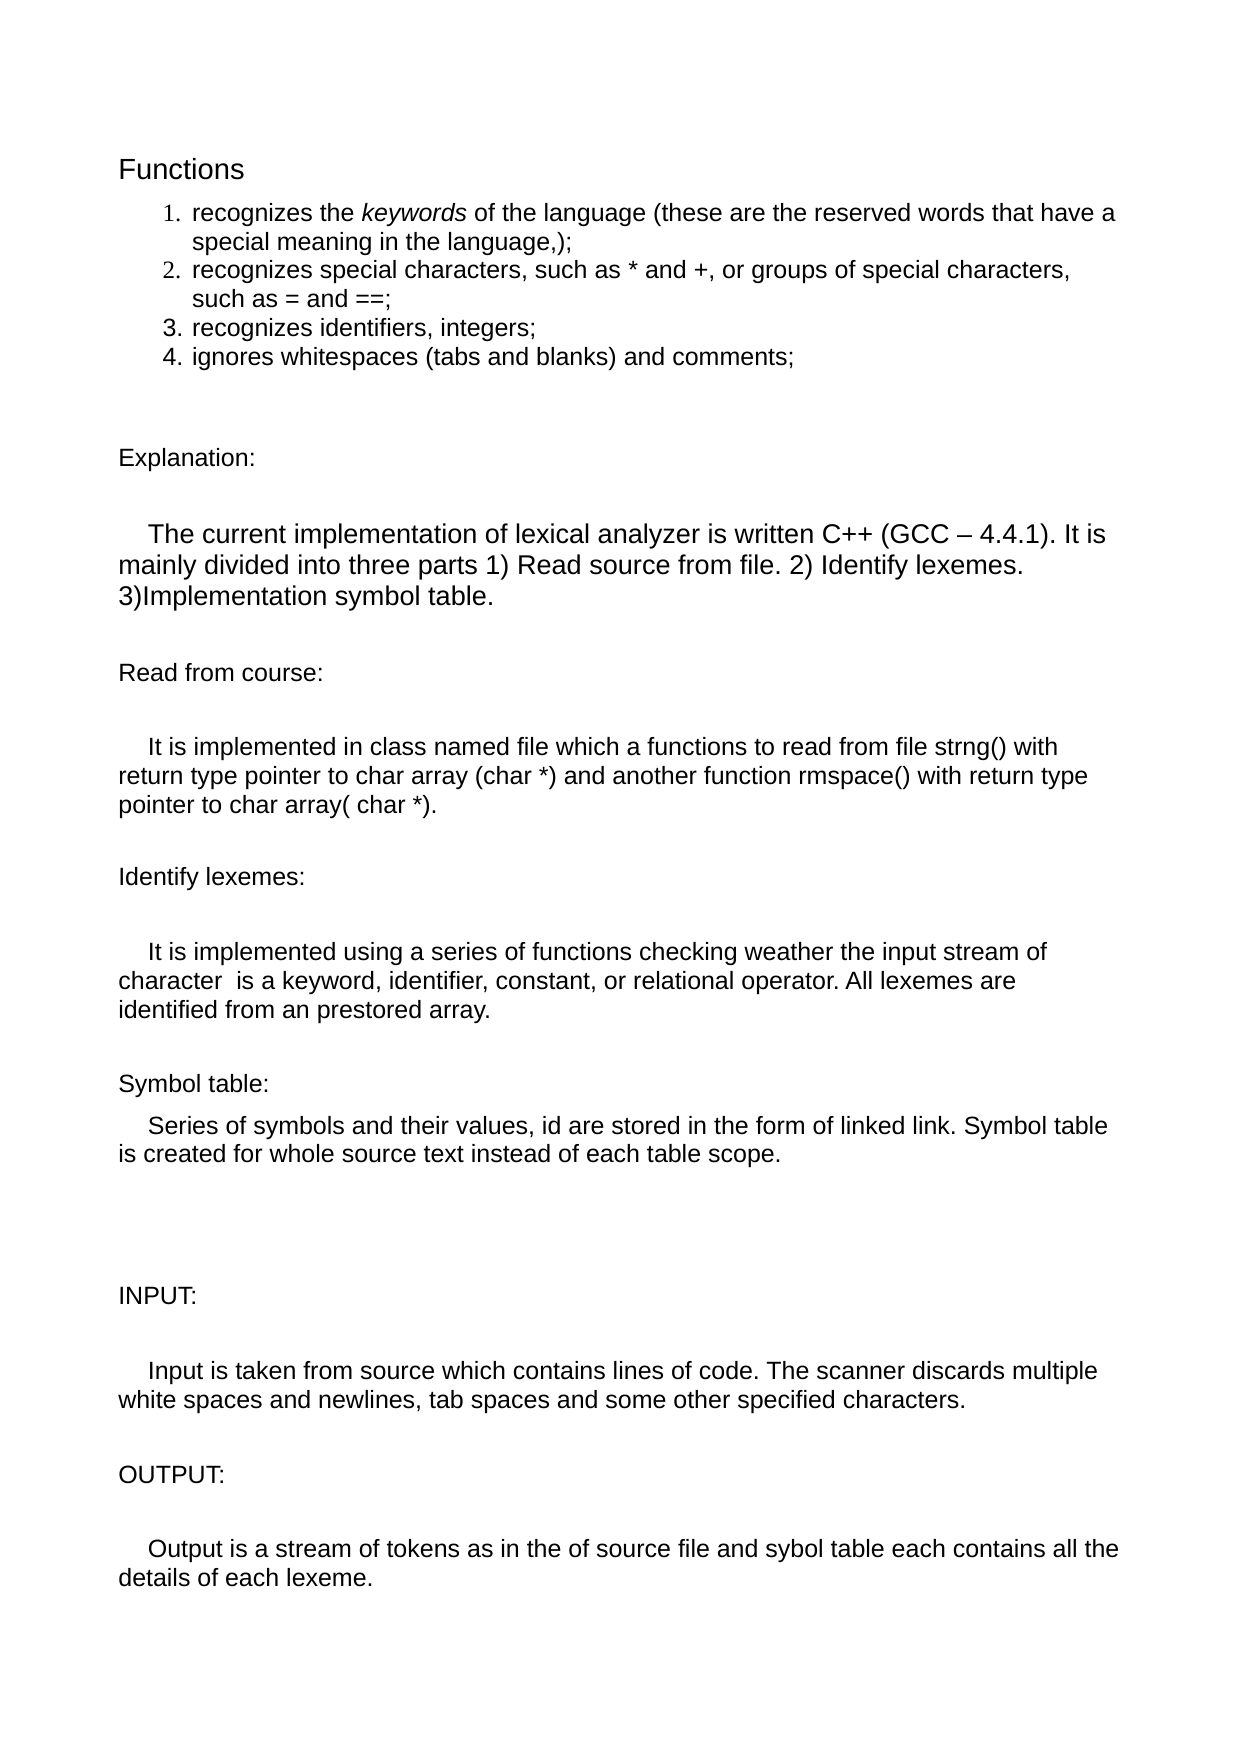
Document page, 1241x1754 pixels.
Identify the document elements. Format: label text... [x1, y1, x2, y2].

text Input is taken from source which contains lines of code. The scanner discards multiple white spaces and newlines, tab spaces and some other specified characters. [118, 1356, 1122, 1413]
list ignores whitespaces (tabs and blanks) and comments; [162, 342, 1122, 370]
text It is implemented in class named file which a functions to read from file strng() with return type pointer to char array (char *) and another function rmspace() with return type pointer to char array( char *). [118, 732, 1122, 818]
text INPUT: [118, 1281, 1122, 1310]
text Identify lexemes: [118, 862, 1122, 891]
text Explanation: [118, 443, 1122, 472]
text The current implementation of lexical analyzer is written C++ (GCC – 4.4.1). It is mainly divided into three parts 1) Read source from file. 2) Identify lexemes. 3)Implementation symbol table. [118, 518, 1122, 611]
text Symbol table: [118, 1069, 1122, 1098]
text OUTPUT: [118, 1459, 1122, 1488]
list recognizes special characters, such as * and +, or groups of special characters, such as = and ==; [162, 255, 1122, 313]
list recognizes the keywords of the language (these are the reserved words that have a special meaning in the language,); [162, 198, 1122, 255]
text Functions [118, 152, 1122, 185]
text Series of symbols and their values, id are stored in the form of linked link. Symbol table is created for whole source text instead of each table scope. [118, 1111, 1122, 1168]
text Output is a stream of tokens as in the of source file and sybol table each contains all the details of each lexeme. [118, 1534, 1122, 1592]
text It is implemented using a series of functions checking weather the input stream of character is a keyword, identifier, constant, or relational operator. All lexemes are identified from an prestored array. [118, 937, 1122, 1023]
list recognizes identifiers, integers; [162, 313, 1122, 342]
text Read from course: [118, 657, 1122, 686]
